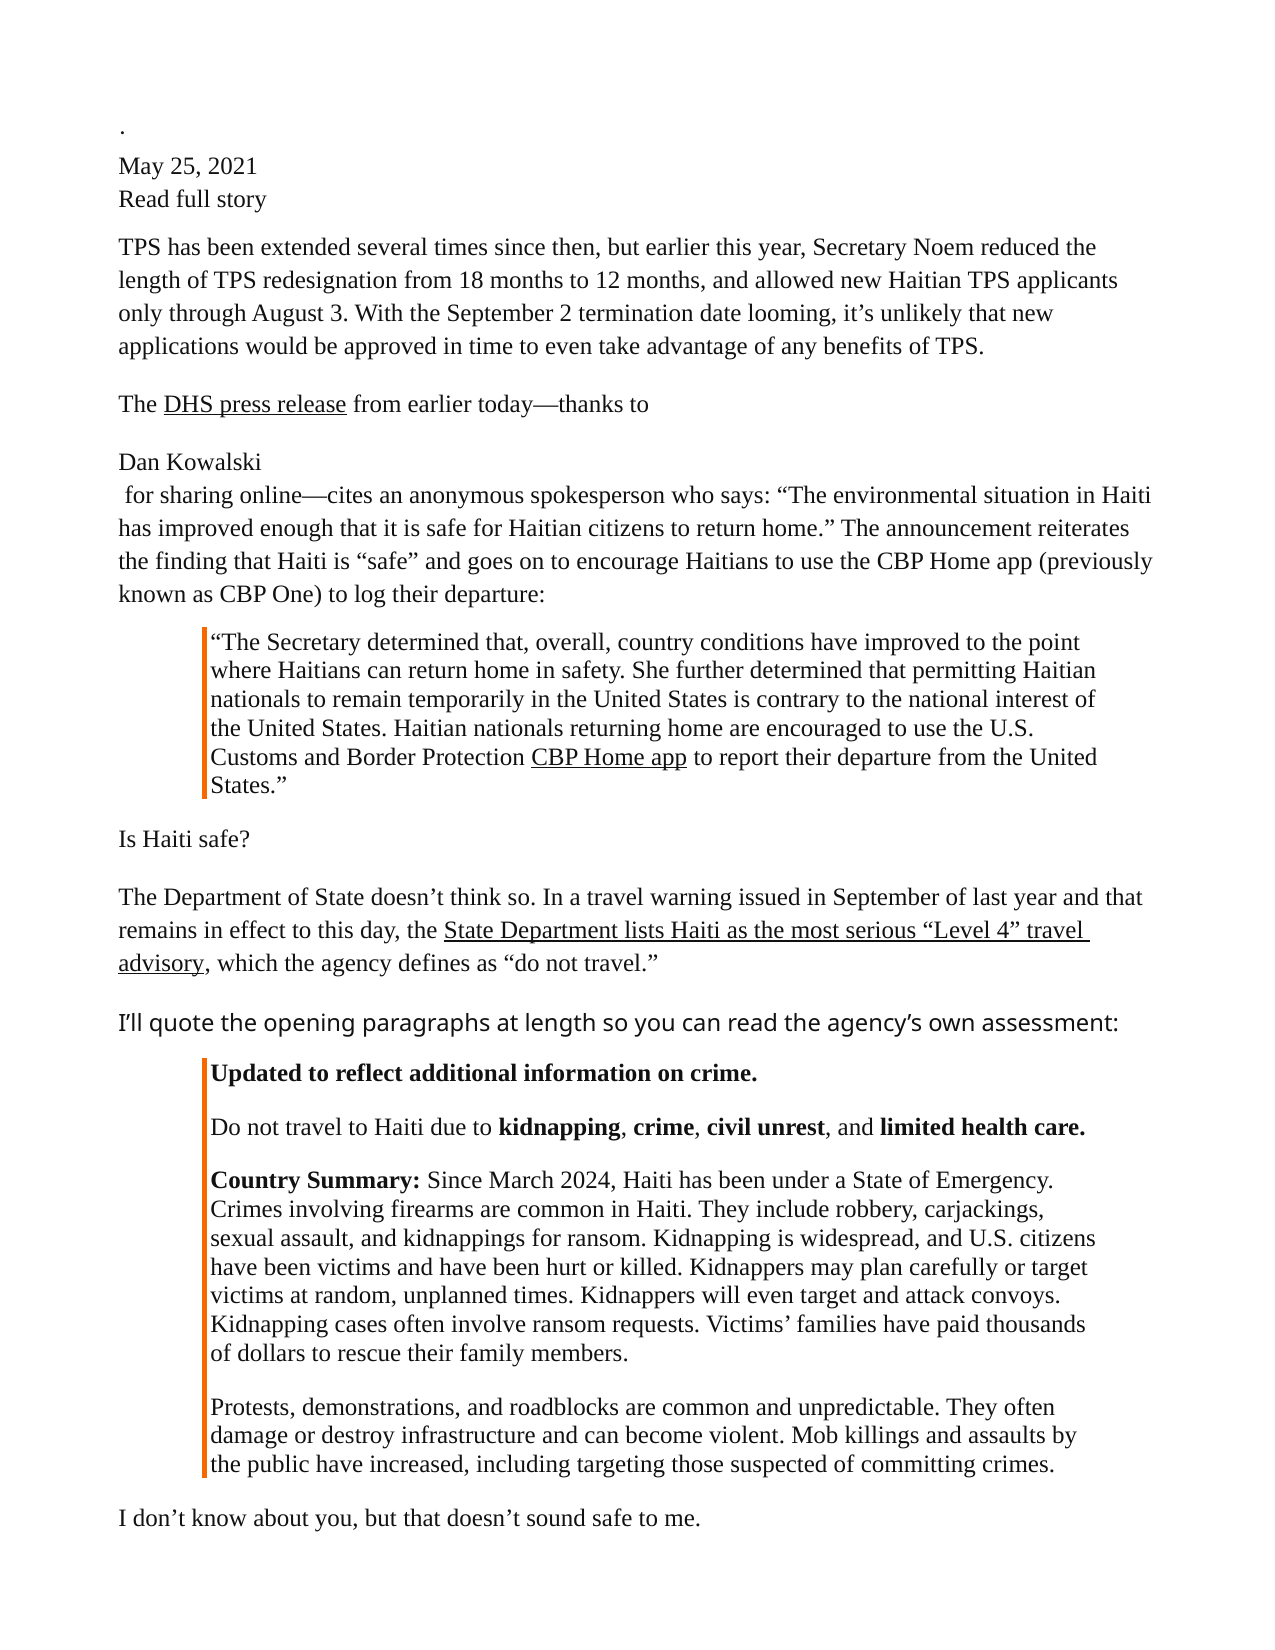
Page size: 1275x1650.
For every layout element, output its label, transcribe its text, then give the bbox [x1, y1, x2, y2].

text Read full story [118, 184, 1157, 213]
text The Department of State doesn’t think so. In a travel warning issued in September of last year and that remains in effect to this day, the State Department lists Haiti as the most serious “Level 4” travel advisory, which the agency defines as “do not travel.” [118, 882, 1157, 977]
text Do not travel to Haiti due to kidnapping, crime, civil unrest, and limited health care. [207, 1112, 1098, 1140]
text · [118, 118, 1157, 147]
text May 25, 2021 [118, 151, 1157, 180]
text for sharing online—cites an anonymous spokesperson who says: “The environmental situation in Haiti has improved enough that it is safe for Haitian citizens to return home.” The announcement reiterates the finding that Haiti is “safe” and goes on to encourage Haitians to use the CBP Home app (previously known as CBP One) to log their departure: [118, 480, 1157, 608]
text Updated to reflect additional information on crime. [207, 1058, 1098, 1087]
text “The Secretary determined that, overall, country conditions have improved to the point where Haitians can return home in safety. She further determined that permitting Haitian nationals to remain temporarily in the United States is contrary to the national interest of the United States. Haitian nationals returning home are encouraged to use the U.S. Customs and Border Protection CBP Home app to report their departure from the United States.” [207, 627, 1098, 799]
text TPS has been extended several times since then, but earlier this year, Secretary Noem reduced the length of TPS redesignation from 18 months to 12 months, and allowed new Haitian TPS applicants only through August 3. With the September 2 termination date looming, it’s unlikely that new applications would be approved in time to even take advantage of any benefits of TPS. [118, 232, 1157, 359]
text I’ll quote the opening paragraphs at length so you can read the agency’s own assessment: [118, 1006, 1157, 1038]
text Country Summary: Since March 2024, Haiti has been under a State of Emergency. Crimes involving firearms are common in Haiti. They include robbery, carjackings, sexual assault, and kidnappings for ransom. Kidnapping is widespread, and U.S. citizens have been victims and have been hurt or killed. Kidnappers may plan carefully or target victims at random, unplanned times. Kidnappers will even target and attack convoys. Kidnapping cases often involve ransom requests. Victims’ families have paid thousands of dollars to rescue their family members. [207, 1165, 1098, 1367]
text Dan Kowalski [118, 447, 1157, 476]
text I don’t know about you, but that doesn’t sound safe to me. [118, 1503, 1157, 1532]
text The DHS press release from earlier today—thanks to [118, 389, 1157, 418]
text Protests, demonstrations, and roadblocks are common and unpredictable. They often damage or destroy infrastructure and can become violent. Mob killings and assaults by the public have increased, including targeting those suspected of committing crimes. [207, 1392, 1098, 1478]
text Is Haiti safe? [118, 824, 1157, 853]
